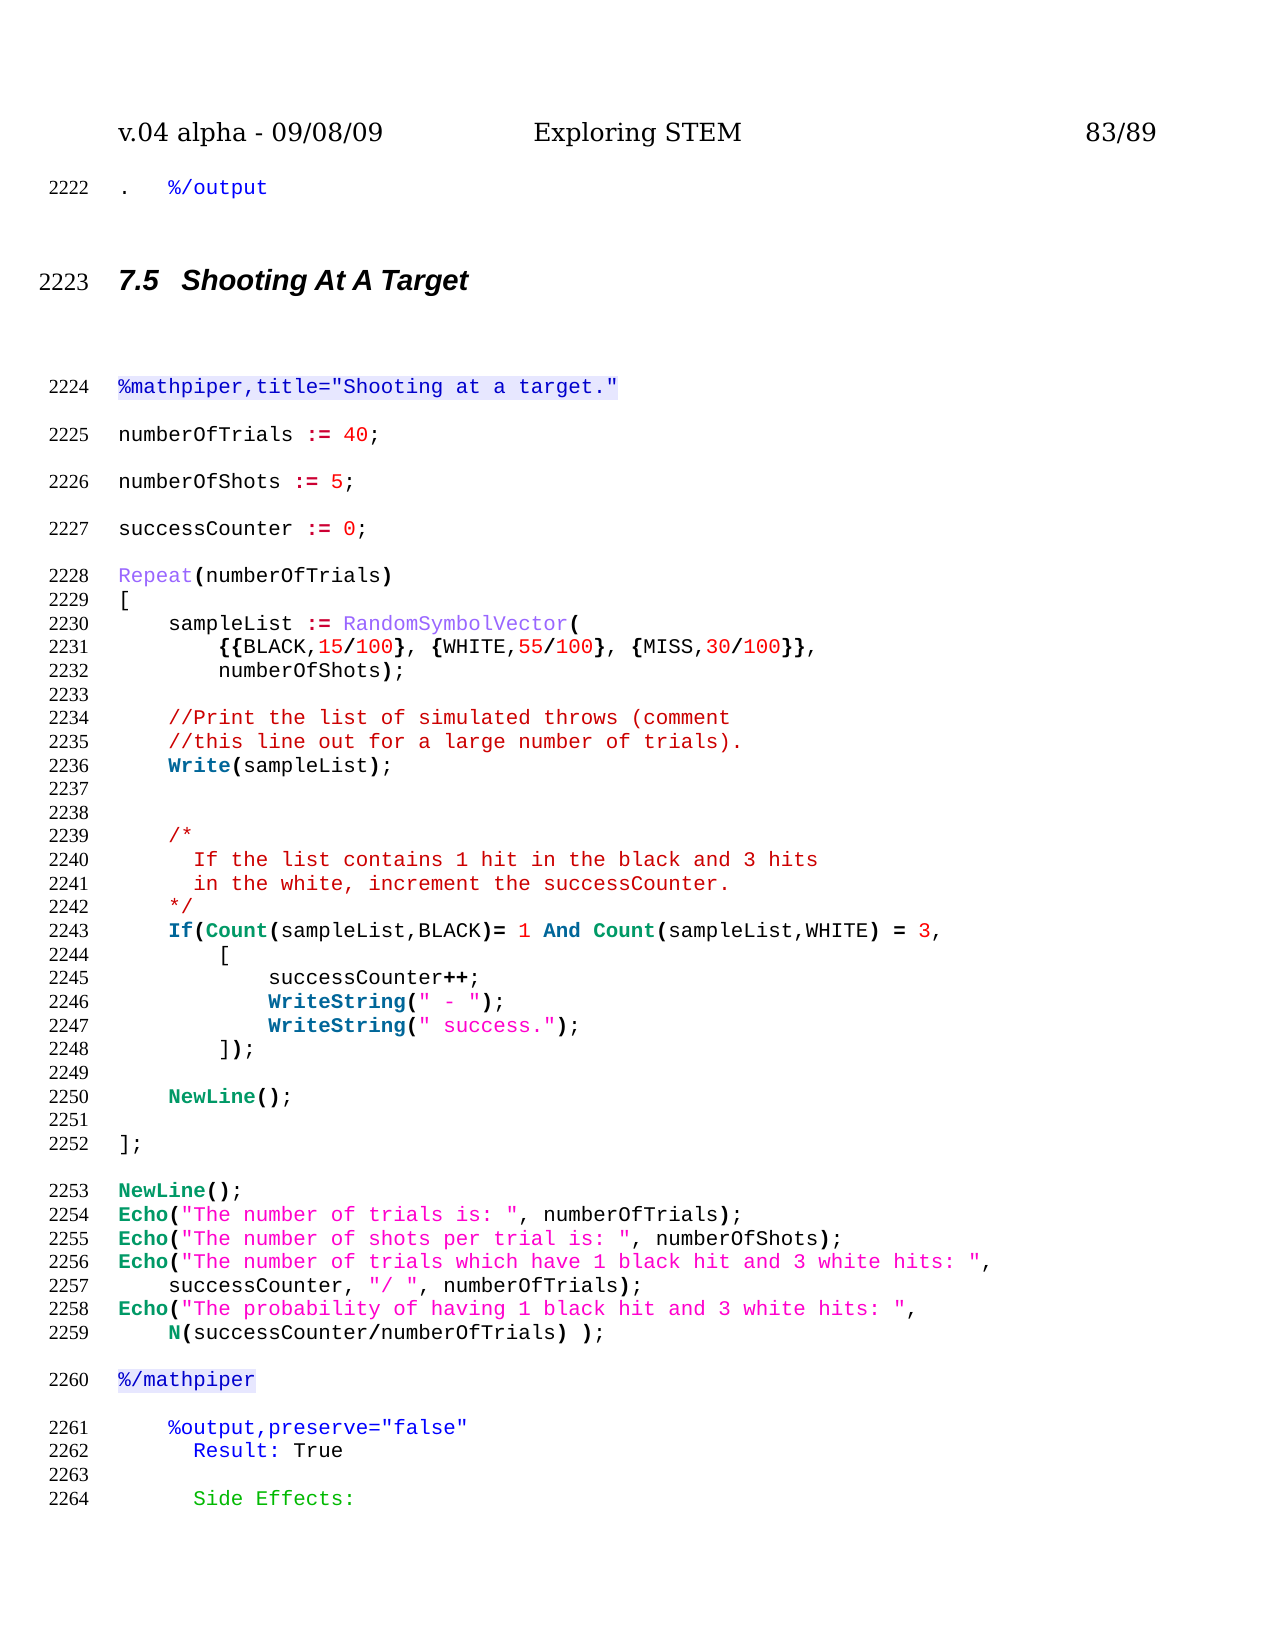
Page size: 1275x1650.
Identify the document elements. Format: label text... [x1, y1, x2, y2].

text NewLine(); [118, 1086, 1157, 1109]
text N(successCounter/numberOfTrials) ); [118, 1322, 1157, 1346]
text Echo("The number of shots per trial is: ", numberOfShots); [118, 1227, 1157, 1251]
text Write(sampleList); [118, 754, 1157, 778]
text {{BLACK,15/100}, {WHITE,55/100}, {MISS,30/100}}, [118, 636, 1157, 660]
text Echo("The number of trials is: ", numberOfTrials); [118, 1204, 1157, 1227]
text %mathpiper,title="Shooting at a target." [118, 376, 1157, 400]
text Echo("The number of trials which have 1 black hit and 3 white hits: ", [118, 1251, 1157, 1275]
text NewLine(); [118, 1180, 1157, 1204]
text WriteString(" success."); [118, 1015, 1157, 1038]
text WriteString(" - "); [118, 991, 1157, 1015]
text successCounter := 0; [118, 518, 1157, 542]
text numberOfShots := 5; [118, 471, 1157, 494]
text ]); [118, 1038, 1157, 1062]
text [ [118, 944, 1157, 967]
text //this line out for a large number of trials). [118, 731, 1157, 754]
text [ [118, 589, 1157, 613]
text */ [118, 896, 1157, 920]
text %output,preserve="false" [118, 1417, 1157, 1440]
text Repeat(numberOfTrials) [118, 565, 1157, 589]
text Side Effects: [118, 1488, 1157, 1511]
text If the list contains 1 hit in the black and 3 hits [118, 849, 1157, 873]
text . %/output [118, 177, 1157, 200]
text successCounter++; [118, 967, 1157, 991]
text numberOfTrials := 40; [118, 423, 1157, 447]
text %/mathpiper [118, 1369, 1157, 1393]
text /* [118, 826, 1157, 849]
text Result: True [118, 1440, 1157, 1464]
text sampleList := RandomSymbolVector( [118, 613, 1157, 636]
subtitle Shooting At A Target [118, 263, 1157, 296]
text //Print the list of simulated throws (comment [118, 707, 1157, 731]
text in the white, increment the successCounter. [118, 873, 1157, 896]
text numberOfShots); [118, 660, 1157, 684]
text successCounter, "/ ", numberOfTrials); [118, 1275, 1157, 1298]
text Echo("The probability of having 1 black hit and 3 white hits: ", [118, 1298, 1157, 1322]
text If(Count(sampleList,BLACK)= 1 And Count(sampleList,WHITE) = 3, [118, 920, 1157, 944]
text ]; [118, 1133, 1157, 1157]
